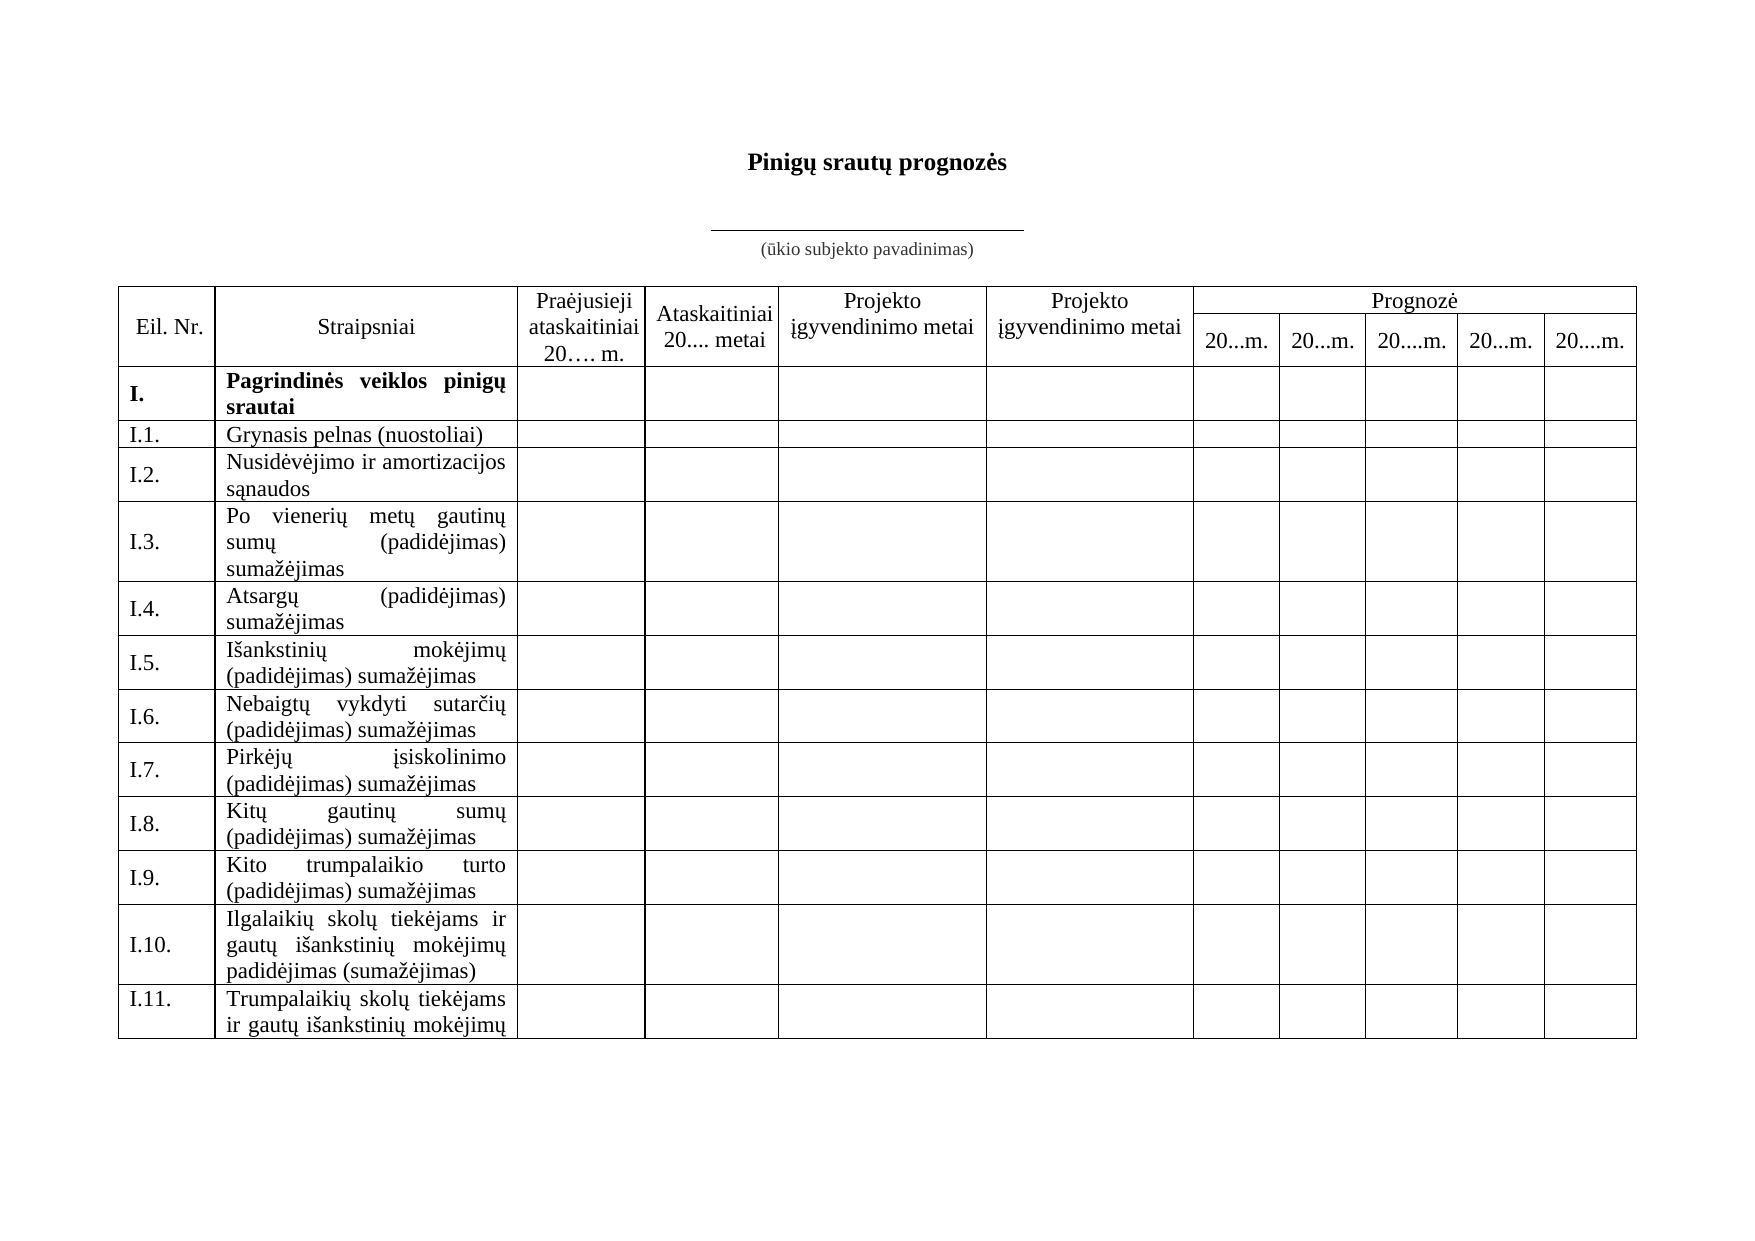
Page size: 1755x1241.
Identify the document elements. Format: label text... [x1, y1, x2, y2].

table_cell [1366, 797, 1457, 850]
table_cell [1366, 985, 1457, 1037]
table_cell Kito trumpalaikio turto (padidėjimas) sumažėjimas [216, 851, 517, 903]
table_cell [1280, 582, 1365, 635]
table_cell [518, 367, 644, 420]
table_cell [646, 421, 778, 447]
table_cell [779, 905, 986, 984]
table_cell I.1. [119, 421, 214, 447]
table_cell [518, 448, 644, 501]
table_header Eil. Nr. [119, 287, 214, 366]
table_cell [779, 743, 986, 796]
table_cell [1545, 448, 1636, 501]
table_cell [779, 851, 986, 903]
table_cell [518, 851, 644, 903]
table_cell [646, 985, 778, 1037]
table_cell [987, 502, 1193, 581]
table_cell [1458, 985, 1544, 1037]
table_cell [1280, 690, 1365, 742]
table_cell [779, 985, 986, 1037]
table_cell [1366, 851, 1457, 903]
table_cell [1194, 502, 1279, 581]
table_cell [1458, 502, 1544, 581]
table_cell Po vienerių metų gautinų sumų (padidėjimas) sumažėjimas [216, 502, 517, 581]
table_cell [1366, 690, 1457, 742]
table_cell [1194, 421, 1279, 447]
table_cell [518, 743, 644, 796]
table_cell [1280, 851, 1365, 903]
table_cell [1545, 851, 1636, 903]
table_cell [1194, 851, 1279, 903]
table_header Projekto įgyvendinimo metai [779, 287, 986, 366]
table_cell I.11. [119, 985, 214, 1037]
table_cell 20...m. [1194, 314, 1279, 366]
table_cell (ūkio subjekto pavadinimas) [711, 231, 1024, 259]
table_cell [1545, 582, 1636, 635]
table_cell [584, 230, 626, 259]
table_header Prognozė [1194, 287, 1636, 313]
table_cell [626, 201, 668, 230]
table_cell I.9. [119, 851, 214, 903]
table_cell [1194, 905, 1279, 984]
table_cell [1545, 743, 1636, 796]
table_cell [1280, 636, 1365, 688]
table_cell [1024, 201, 1261, 230]
table_header Straipsniai [216, 287, 517, 366]
table_cell [1280, 797, 1365, 850]
table_cell I. [119, 367, 214, 420]
table_cell [646, 797, 778, 850]
table_cell [711, 201, 1024, 230]
table_cell [493, 230, 541, 259]
table_cell [1280, 905, 1365, 984]
table_cell [1366, 421, 1457, 447]
table_cell I.3. [119, 502, 214, 581]
table_cell [1366, 636, 1457, 688]
table_cell I.8. [119, 797, 214, 850]
table_cell [1024, 230, 1261, 259]
table_header Projekto įgyvendinimo metai [987, 287, 1193, 366]
table_cell [1458, 690, 1544, 742]
table_cell [779, 797, 986, 850]
table_header Pinigų srautų prognozės [493, 118, 1261, 176]
table_header Praėjusieji ataskaitiniai 20…. m. [518, 287, 644, 366]
table_cell [1458, 636, 1544, 688]
table_cell [1194, 636, 1279, 688]
table_cell I.7. [119, 743, 214, 796]
table_cell [779, 690, 986, 742]
table_cell [646, 582, 778, 635]
table_cell [1194, 582, 1279, 635]
table_cell [1366, 367, 1457, 420]
table_cell [987, 582, 1193, 635]
table_cell [646, 743, 778, 796]
table_cell [1366, 743, 1457, 796]
table_cell [646, 367, 778, 420]
table_cell [1458, 851, 1544, 903]
table_cell [1194, 448, 1279, 501]
table_cell [987, 636, 1193, 688]
table_cell [493, 201, 541, 230]
table_cell [1280, 421, 1365, 447]
table_cell [1545, 636, 1636, 688]
table_cell Ilgalaikių skolų tiekėjams ir gautų išankstinių mokėjimų padidėjimas (sumažėjimas) [216, 905, 517, 984]
table_cell [1280, 743, 1365, 796]
table_cell [987, 797, 1193, 850]
table_cell [518, 421, 644, 447]
table_cell [1280, 985, 1365, 1037]
table_cell [518, 582, 644, 635]
table_cell [987, 367, 1193, 420]
table_cell [646, 851, 778, 903]
table_cell [779, 582, 986, 635]
table_cell [779, 367, 986, 420]
table_cell [987, 985, 1193, 1037]
table_cell [1280, 448, 1365, 501]
table_cell [1458, 797, 1544, 850]
table_cell [626, 230, 668, 259]
table_cell [584, 201, 626, 230]
table_cell [1545, 502, 1636, 581]
table_cell [1545, 905, 1636, 984]
table_cell [518, 797, 644, 850]
table_cell I.5. [119, 636, 214, 688]
table_cell [646, 502, 778, 581]
table_cell [987, 448, 1193, 501]
table_cell Kitų gautinų sumų (padidėjimas) sumažėjimas [216, 797, 517, 850]
table_cell I.4. [119, 582, 214, 635]
table_cell [987, 743, 1193, 796]
table_cell 20....m. [1545, 314, 1636, 366]
table_cell [1458, 448, 1544, 501]
table_cell [779, 421, 986, 447]
table_cell 20...m. [1280, 314, 1365, 366]
table_cell [646, 905, 778, 984]
table_cell [1194, 690, 1279, 742]
table_cell Nebaigtų vykdyti sutarčių (padidėjimas) sumažėjimas [216, 690, 517, 742]
table_cell [646, 448, 778, 501]
table_cell [668, 201, 711, 230]
table_cell [779, 448, 986, 501]
table_cell [518, 690, 644, 742]
table_cell [1366, 502, 1457, 581]
table_cell [987, 851, 1193, 903]
table_cell [1458, 905, 1544, 984]
table_cell [1194, 985, 1279, 1037]
table_cell [779, 636, 986, 688]
table_header Ataskaitiniai 20.... metai [646, 287, 778, 366]
table_cell [1545, 690, 1636, 742]
table_cell [1545, 985, 1636, 1037]
table_cell I.10. [119, 905, 214, 984]
table_cell Nusidėvėjimo ir amortizacijos sąnaudos [216, 448, 517, 501]
table_cell [646, 690, 778, 742]
table_cell Išankstinių mokėjimų (padidėjimas) sumažėjimas [216, 636, 517, 688]
table_cell [518, 502, 644, 581]
table_cell [779, 502, 986, 581]
table_cell [1366, 582, 1457, 635]
table_cell [1366, 448, 1457, 501]
table_cell [1280, 367, 1365, 420]
table_cell [541, 230, 583, 259]
table_cell [518, 905, 644, 984]
table_cell [1194, 743, 1279, 796]
table_cell [1545, 421, 1636, 447]
table_cell [518, 985, 644, 1037]
table_cell [1194, 367, 1279, 420]
table_cell [668, 230, 711, 259]
table_cell [987, 690, 1193, 742]
table_cell [646, 636, 778, 688]
table_cell Atsargų (padidėjimas) sumažėjimas [216, 582, 517, 635]
table_cell [1458, 743, 1544, 796]
table_cell Trumpalaikių skolų tiekėjams ir gautų išankstinių mokėjimų [216, 985, 517, 1037]
table_cell 20....m. [1366, 314, 1457, 366]
table_cell I.2. [119, 448, 214, 501]
table_cell [518, 636, 644, 688]
table_cell [1545, 367, 1636, 420]
table_cell [1545, 797, 1636, 850]
table_cell Grynasis pelnas (nuostoliai) [216, 421, 517, 447]
table_cell [541, 201, 583, 230]
table_cell [1194, 797, 1279, 850]
table_cell [987, 421, 1193, 447]
table_cell [1458, 367, 1544, 420]
table_cell [1366, 905, 1457, 984]
table_cell I.6. [119, 690, 214, 742]
table_cell [1458, 421, 1544, 447]
table_cell 20...m. [1458, 314, 1544, 366]
table_cell Pirkėjų įsiskolinimo (padidėjimas) sumažėjimas [216, 743, 517, 796]
table_cell [1280, 502, 1365, 581]
table_cell Pagrindinės veiklos pinigų srautai [216, 367, 517, 420]
table_cell [987, 905, 1193, 984]
table_cell [1458, 582, 1544, 635]
table_cell [493, 176, 1261, 201]
